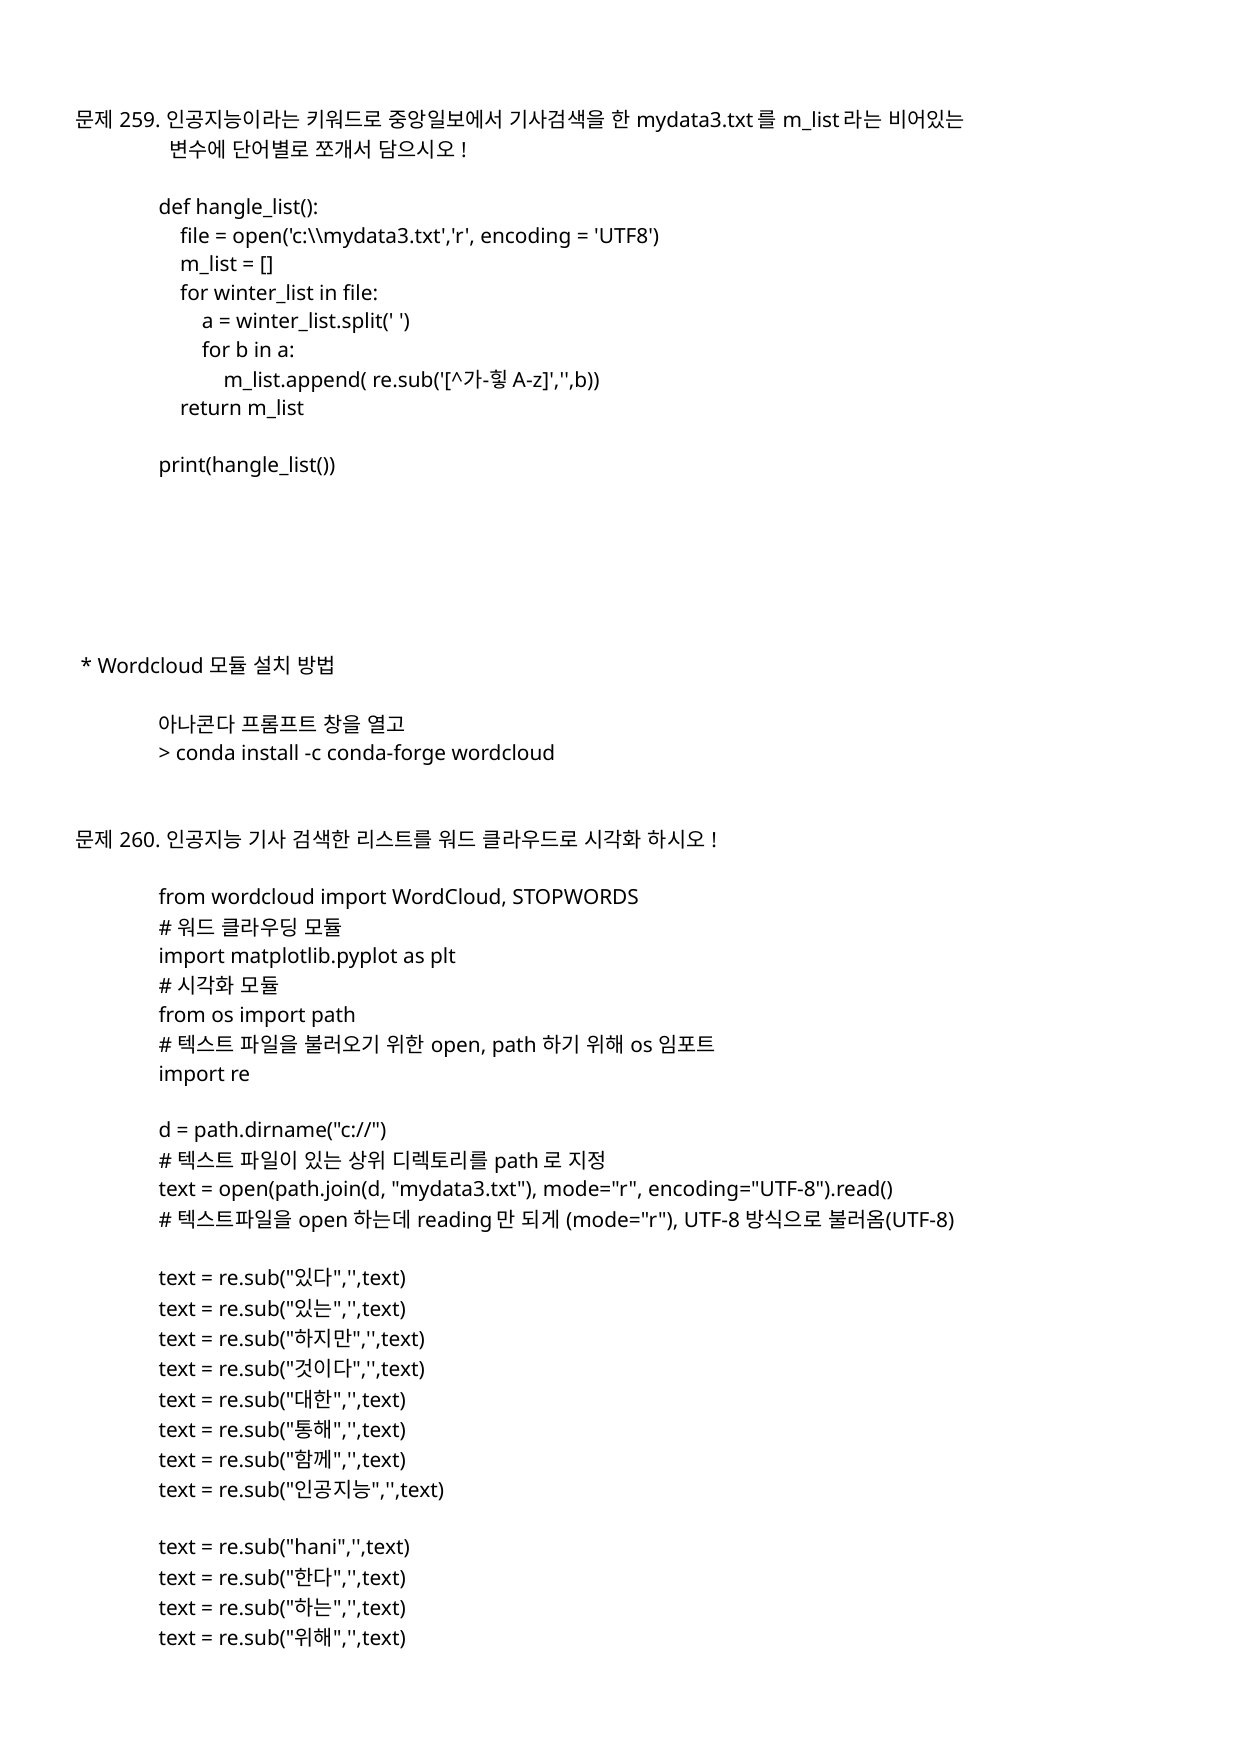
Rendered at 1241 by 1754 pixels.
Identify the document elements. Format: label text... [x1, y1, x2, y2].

text # 시각화 모듈 [75, 970, 1165, 1000]
text a = winter_list.split(' ') [75, 306, 1165, 335]
text for winter_list in file: [75, 278, 1165, 306]
text # 텍스트파일을 open 하는데 reading만 되게 (mode="r"), UTF-8 방식으로 불러옴(UTF-8) [75, 1203, 1165, 1233]
text m_list.append( re.sub('[^가-힣A-z]','',b)) [75, 363, 1165, 393]
text text = re.sub("대한",'',text) [75, 1383, 1165, 1413]
text 아나콘다 프롬프트 창을 열고 [75, 708, 1165, 738]
text file = open('c:\\mydata3.txt','r', encoding = 'UTF8') [75, 221, 1165, 249]
text text = re.sub("인공지능",'',text) [75, 1474, 1165, 1504]
text text = re.sub("있는",'',text) [75, 1292, 1165, 1322]
text text = re.sub("함께",'',text) [75, 1443, 1165, 1474]
text import re [75, 1059, 1165, 1087]
text > conda install -c conda-forge wordcloud [75, 738, 1165, 767]
text d = path.dirname("c://") [75, 1116, 1165, 1144]
text text = re.sub("것이다",'',text) [75, 1352, 1165, 1383]
text 문제 260. 인공지능 기사 검색한 리스트를 워드 클라우드로 시각화 하시오 ! [75, 824, 1165, 854]
text def hangle_list(): [75, 192, 1165, 221]
text from os import path [75, 1000, 1165, 1028]
text text = re.sub("통해",'',text) [75, 1413, 1165, 1443]
text import matplotlib.pyplot as plt [75, 941, 1165, 970]
text print(hangle_list()) [75, 450, 1165, 479]
text # 텍스트 파일이 있는 상위 디렉토리를 path로 지정 [75, 1144, 1165, 1174]
text for b in a: [75, 335, 1165, 363]
text text = re.sub("하지만",'',text) [75, 1322, 1165, 1352]
text text = open(path.join(d, "mydata3.txt"), mode="r", encoding="UTF-8").read() [75, 1174, 1165, 1203]
text text = re.sub("hani",'',text) [75, 1532, 1165, 1561]
text * Wordcloud 모듈 설치 방법 [75, 649, 1165, 680]
text return m_list [75, 393, 1165, 422]
text 문제 259. 인공지능이라는 키워드로 중앙일보에서 기사검색을 한 mydata3.txt를 m_list라는 비어있는 [75, 103, 1165, 134]
text m_list = [] [75, 249, 1165, 278]
text text = re.sub("하는",'',text) [75, 1591, 1165, 1622]
text text = re.sub("위해",'',text) [75, 1622, 1165, 1652]
text 변수에 단어별로 쪼개서 담으시오 ! [75, 134, 1165, 164]
text text = re.sub("있다",'',text) [75, 1262, 1165, 1292]
text # 워드 클라우딩 모듈 [75, 911, 1165, 941]
text text = re.sub("한다",'',text) [75, 1561, 1165, 1591]
text from wordcloud import WordCloud, STOPWORDS [75, 882, 1165, 911]
text # 텍스트 파일을 불러오기 위한 open, path 하기 위해 os 임포트 [75, 1028, 1165, 1059]
